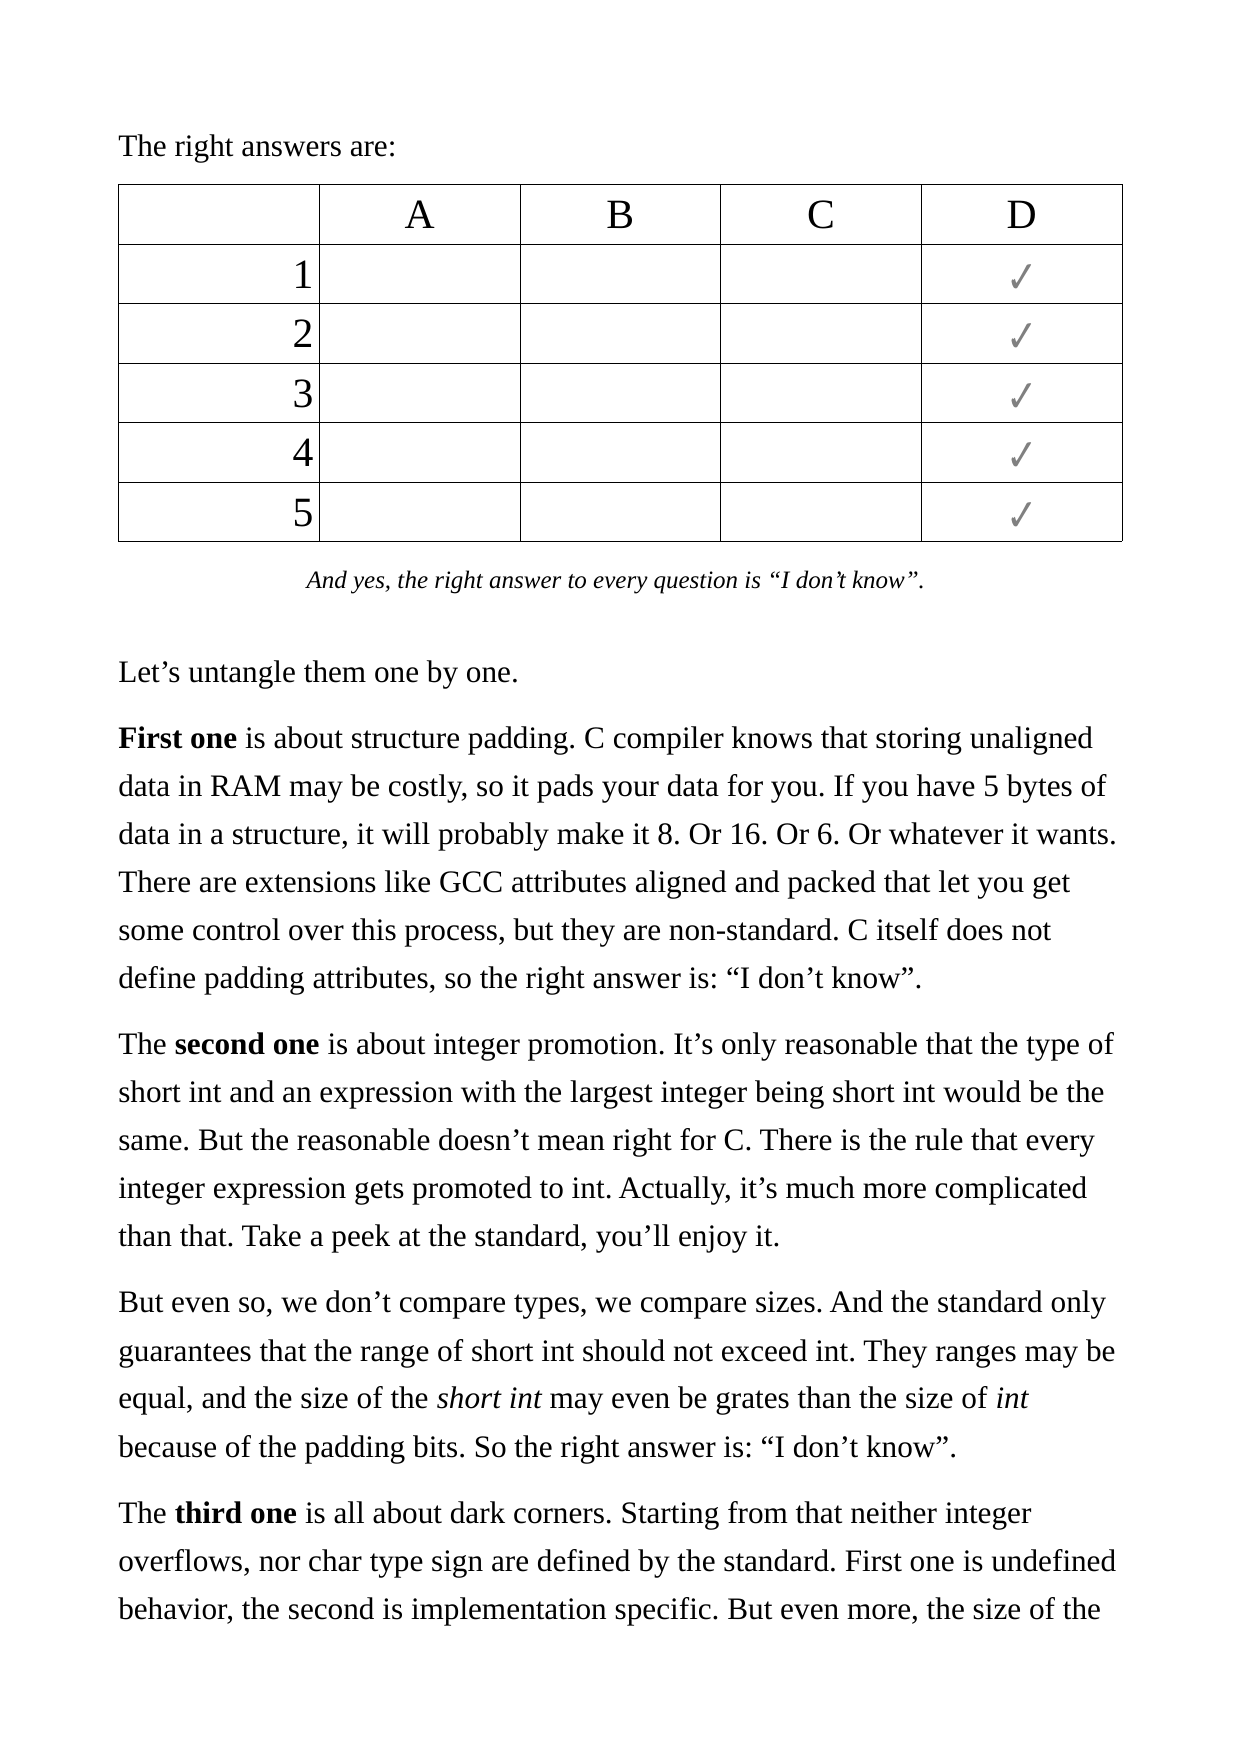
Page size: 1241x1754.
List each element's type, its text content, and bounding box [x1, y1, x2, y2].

table_header D [922, 185, 1122, 244]
table_cell [721, 364, 921, 422]
table_cell ✔ [922, 245, 1122, 303]
table_header A [320, 185, 520, 244]
table_cell [721, 245, 921, 303]
table_cell 1 [119, 245, 319, 303]
table_cell ✔ [922, 423, 1122, 482]
table_cell [320, 483, 520, 541]
table_cell [721, 423, 921, 482]
text The second one is about integer promotion. It’s only reasonable that the type of short int and an expression with the largest integer being short int would be the same. But the reasonable doesn’t mean right for C. There is the rule that every integer expression gets promoted to int. Actually, it’s much more complicated than that. Take a peek at the standard, you’ll enjoy it. [118, 1016, 1122, 1257]
table_cell ✔ [922, 304, 1122, 363]
table_header [119, 185, 319, 244]
table_cell [721, 304, 921, 363]
text The right answers are: [118, 118, 1122, 166]
text Let’s untangle them one by one. [118, 644, 1122, 692]
table_cell [320, 423, 520, 482]
table_cell [320, 364, 520, 422]
table_cell [320, 245, 520, 303]
table_cell [521, 245, 720, 303]
table_header C [721, 185, 921, 244]
table_cell [521, 423, 720, 482]
table_cell ✔ [922, 483, 1122, 541]
table_header B [521, 185, 720, 244]
text But even so, we don’t compare types, we compare sizes. And the standard only guarantees that the range of short int should not exceed int. They ranges may be equal, and the size of the short int may even be grates than the size of int because of the padding bits. So the right answer is: “I don’t know”. [118, 1274, 1122, 1467]
text The third one is all about dark corners. Starting from that neither integer overflows, nor char type sign are defined by the standard. First one is undefined behavior, the second is implementation specific. But even more, the size of the [118, 1485, 1122, 1629]
table_cell [521, 304, 720, 363]
table_cell 5 [119, 483, 319, 541]
table_cell ✔ [922, 364, 1122, 422]
text First one is about structure padding. C compiler knows that storing unaligned data in RAM may be costly, so it pads your data for you. If you have 5 bytes of data in a structure, it will probably make it 8. Or 16. Or 6. Or whatever it wants. There are extensions like GCC attributes aligned and packed that let you get some control over this process, but they are non-standard. C itself does not define padding attributes, so the right answer is: “I don’t know”. [118, 710, 1122, 998]
table_cell [521, 483, 720, 541]
table_cell [320, 304, 520, 363]
table_cell [521, 364, 720, 422]
text And yes, the right answer to every question is “I don’t know”. [118, 565, 1122, 594]
table_cell 3 [119, 364, 319, 422]
table_cell [721, 483, 921, 541]
table_cell 4 [119, 423, 319, 482]
table_cell 2 [119, 304, 319, 363]
